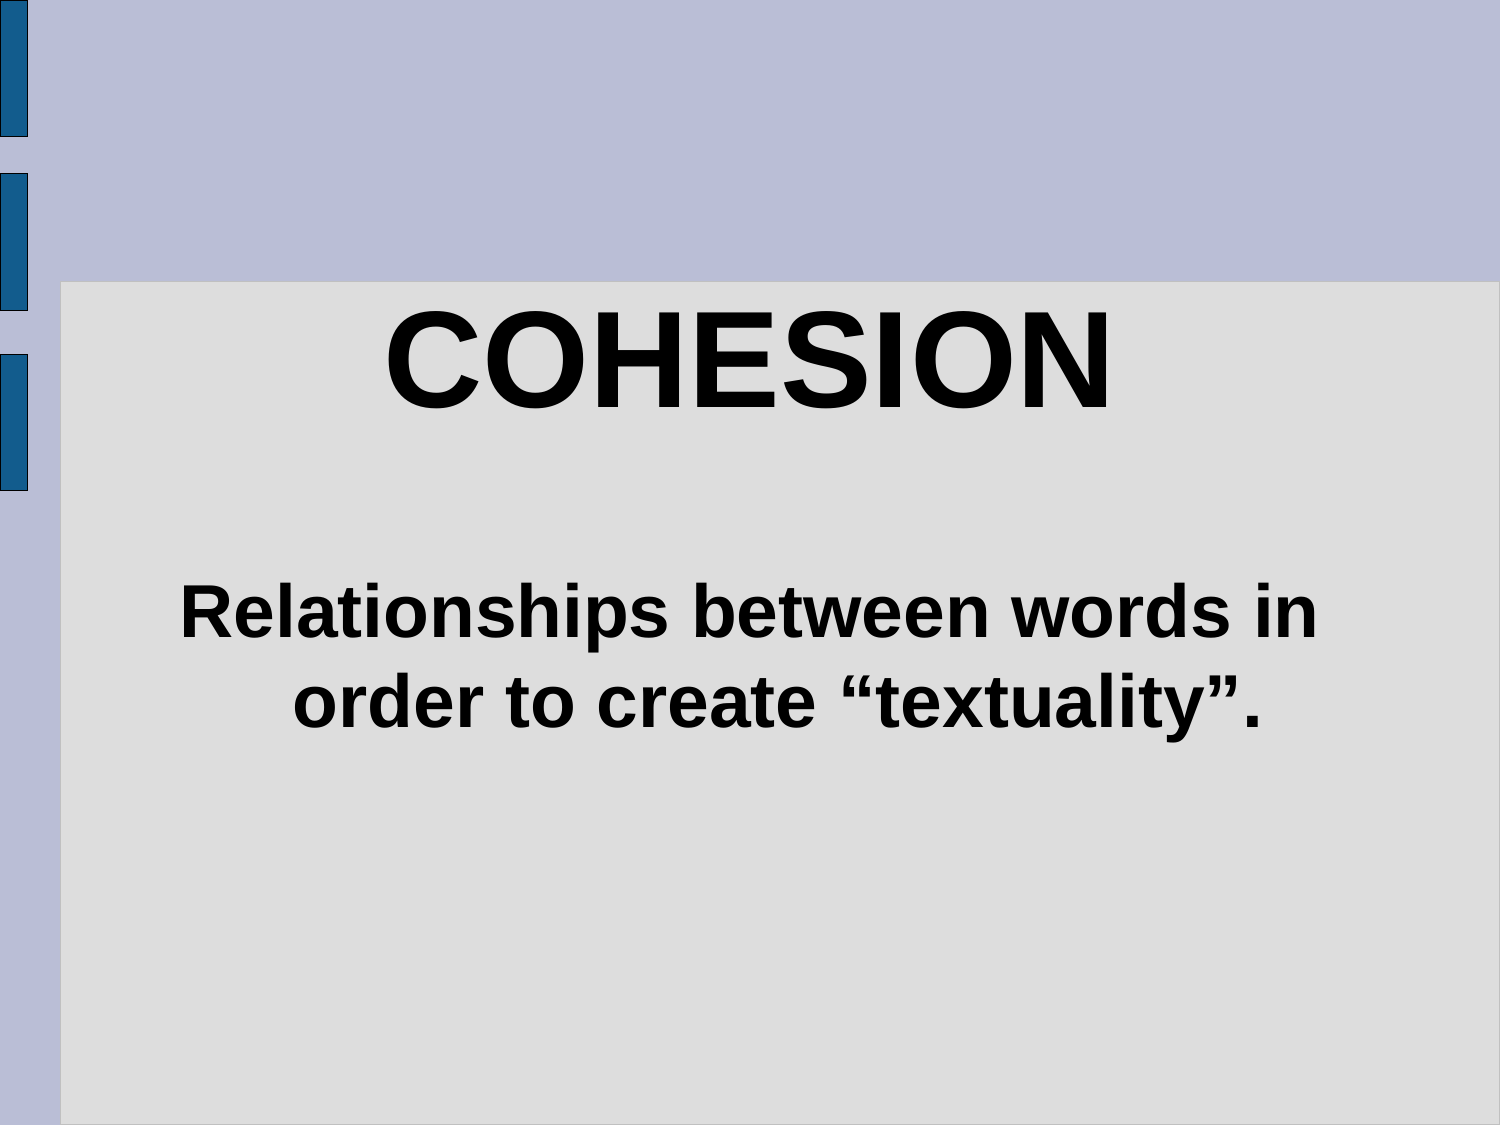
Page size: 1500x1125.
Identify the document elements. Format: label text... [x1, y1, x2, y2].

list COHESION Relationships between words in order to create “textuality”. [75, 262, 1426, 1006]
